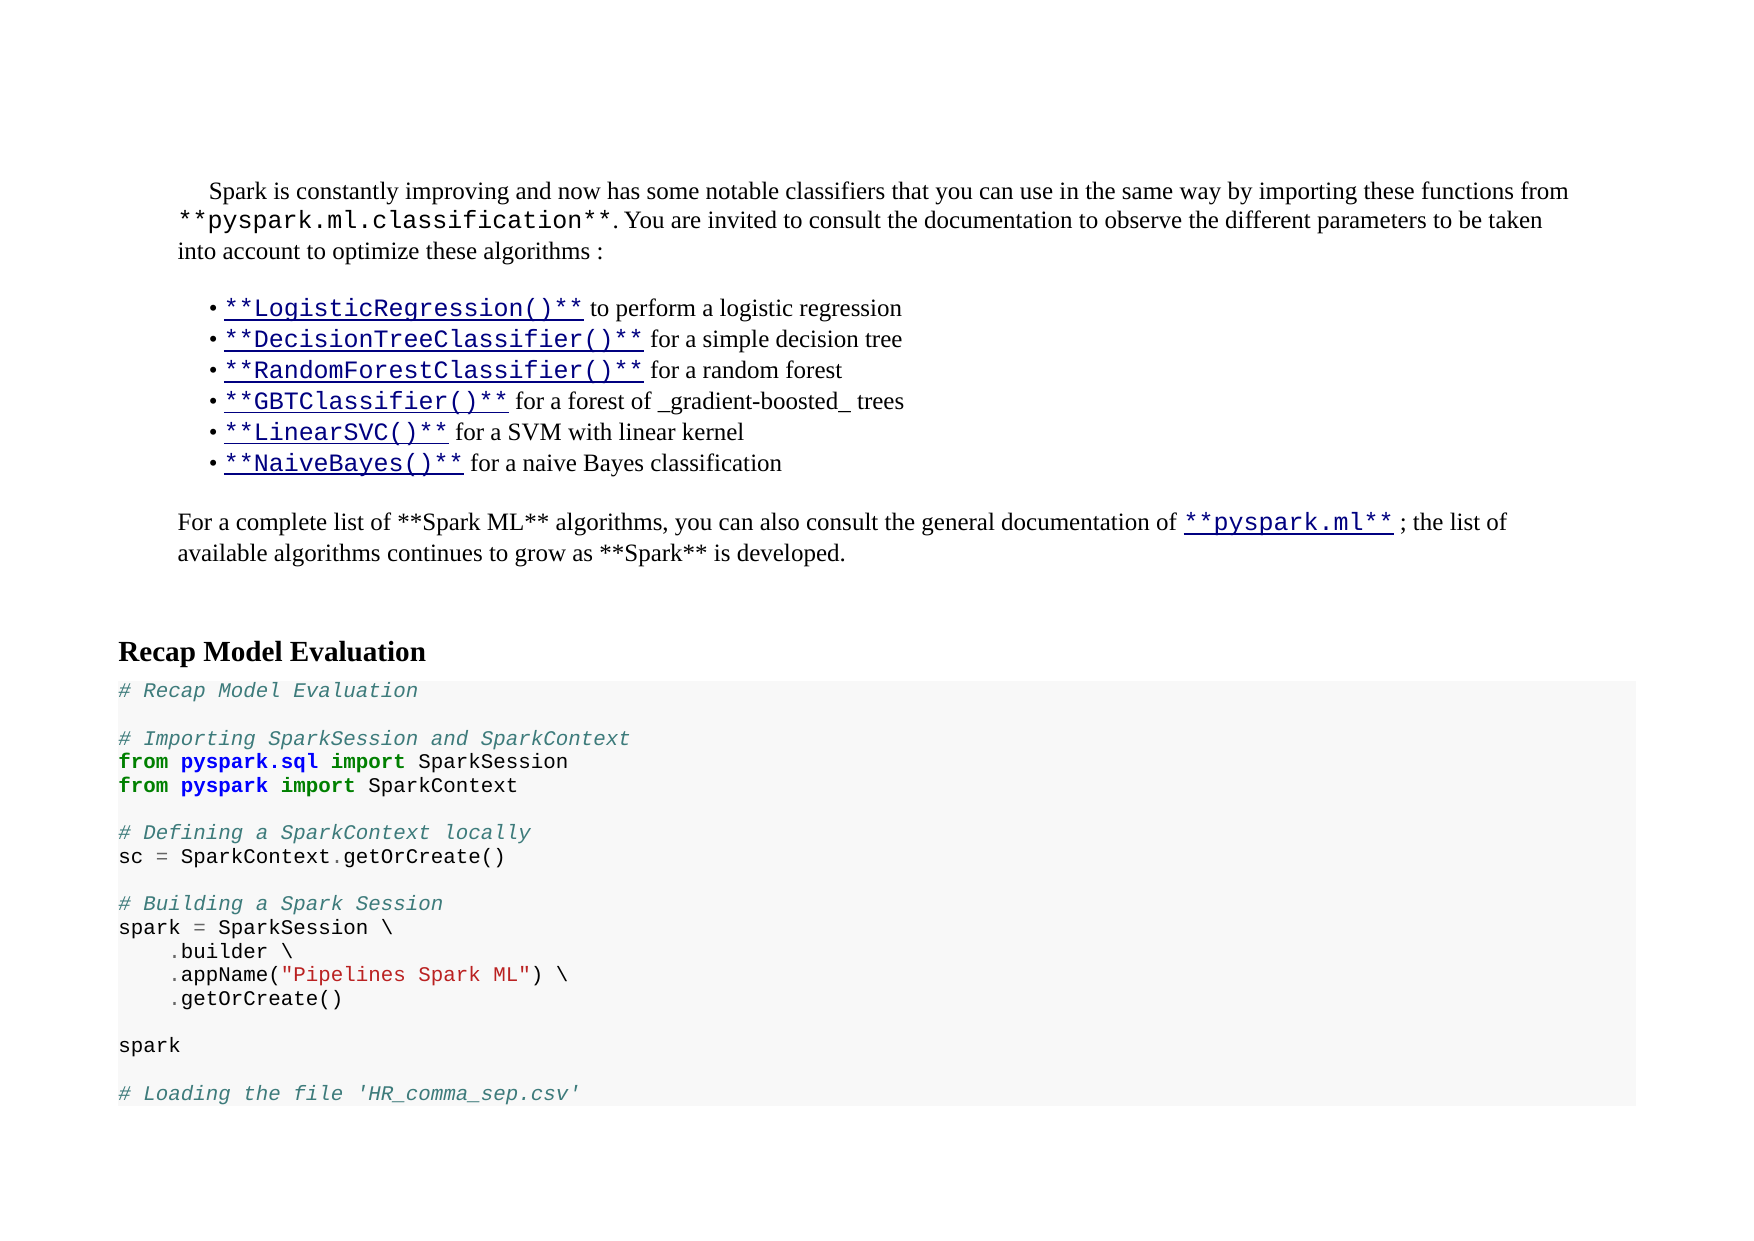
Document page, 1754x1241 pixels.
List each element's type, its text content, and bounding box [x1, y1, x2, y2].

text from pyspark import SparkContext [118, 775, 1636, 799]
text .appName("Pipelines Spark ML") \ [118, 964, 1636, 988]
text from pyspark.sql import SparkSession [118, 751, 1636, 775]
text sc = SparkContext.getOrCreate() [118, 846, 1636, 870]
text .builder \ [118, 941, 1636, 964]
subtitle Recap Model Evaluation [118, 634, 1636, 668]
text spark [118, 1035, 1636, 1059]
text # Recap Model Evaluation [118, 681, 1636, 704]
text # Importing SparkSession and SparkContext [118, 728, 1636, 751]
text # Loading the file 'HR_comma_sep.csv' [118, 1082, 1636, 1106]
text .getOrCreate() [118, 988, 1636, 1012]
text spark = SparkSession \ [118, 917, 1636, 941]
text Spark is constantly improving and now has some notable classifiers that you can use in the same way by importing these functions from **pyspark.ml.classification**. You are invited to consult the documentation to observe the different parameters to be taken into account to optimize these algorithms : • **LogisticRegression()** to perform a logistic regression • **DecisionTreeClassifier()** for a simple decision tree • **RandomForestClassifier()** for a random forest • **GBTClassifier()** for a forest of _gradient-boosted_ trees • **LinearSVC()** for a SVM with linear kernel • **NaiveBayes()** for a naive Bayes classification For a complete list of **Spark ML** algorithms, you can also consult the general documentation of **pyspark.ml** ; the list of available algorithms continues to grow as **Spark** is developed. [177, 176, 1577, 567]
text # Building a Spark Session [118, 893, 1636, 917]
text # Defining a SparkContext locally [118, 822, 1636, 846]
